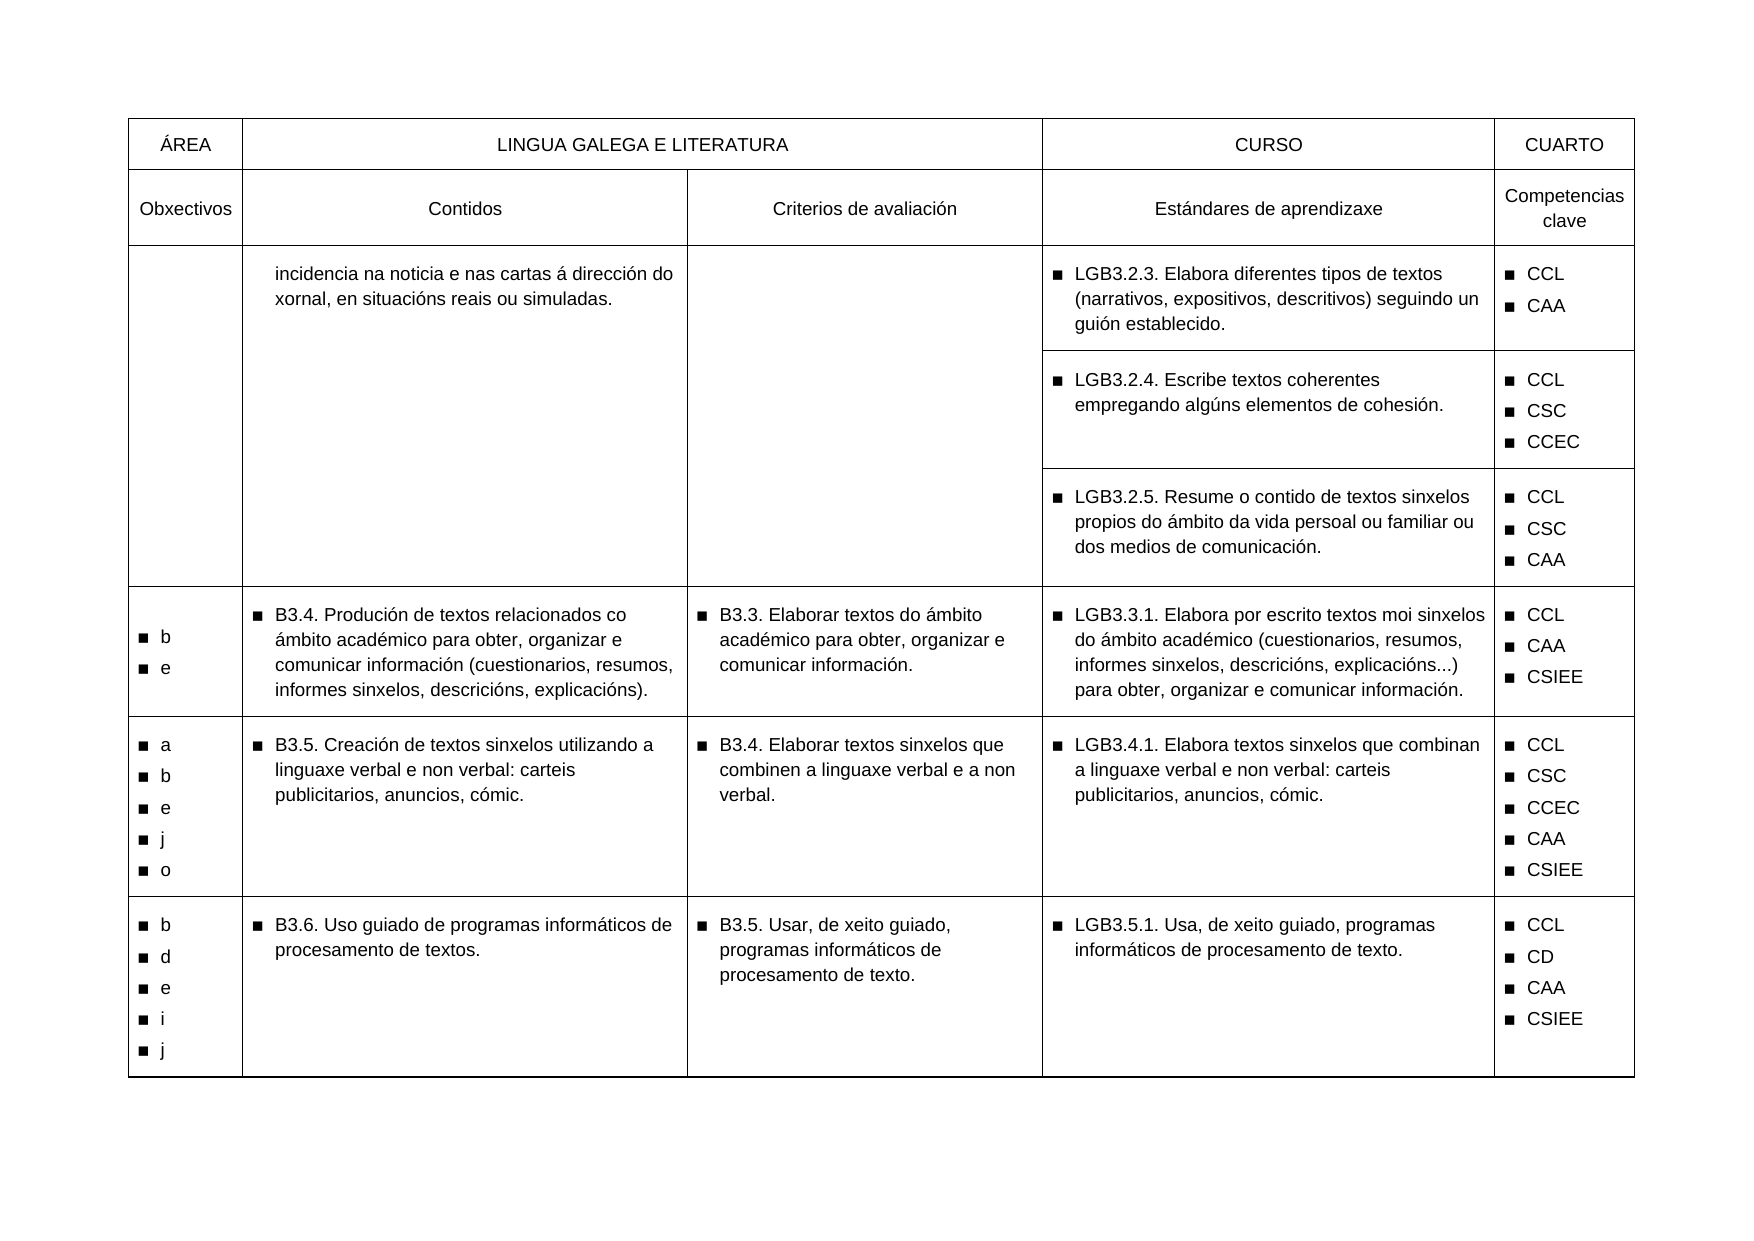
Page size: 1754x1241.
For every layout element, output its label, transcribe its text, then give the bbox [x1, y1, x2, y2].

table_cell CCL CSC CAA [1495, 469, 1634, 586]
table_cell CCL CD CAA CSIEE [1495, 897, 1634, 1076]
table_cell B3.6. Uso guiado de programas informáticos de procesamento de textos. [243, 897, 687, 1076]
table_cell CCL CAA [1495, 246, 1634, 350]
table_cell [688, 246, 1042, 586]
table_cell LGB3.2.4. Escribe textos coherentes empregando algúns elementos de cohesión. [1043, 351, 1494, 468]
table_cell Criterios de avaliación [688, 170, 1042, 245]
table_cell Contidos [243, 170, 687, 245]
table_cell B3.4. Elaborar textos sinxelos que combinen a linguaxe verbal e a non verbal. [688, 717, 1042, 896]
table_cell CCL CAA CSIEE [1495, 587, 1634, 716]
table_cell LGB3.5.1. Usa, de xeito guiado, programas informáticos de procesamento de texto. [1043, 897, 1494, 1076]
table_cell b e [129, 587, 242, 716]
table_header LINGUA GALEGA E LITERATURA [243, 119, 1042, 169]
table_cell LGB3.2.3. Elabora diferentes tipos de textos (narrativos, expositivos, descritivos) seguindo un guión establecido. [1043, 246, 1494, 350]
table_cell LGB3.2.5. Resume o contido de textos sinxelos propios do ámbito da vida persoal ou familiar ou dos medios de comunicación. [1043, 469, 1494, 586]
table_cell B3.5. Usar, de xeito guiado, programas informáticos de procesamento de texto. [688, 897, 1042, 1076]
table_cell a b e j o [129, 717, 242, 896]
table_cell LGB3.3.1. Elabora por escrito textos moi sinxelos do ámbito académico (cuestionarios, resumos, informes sinxelos, descricións, explicacións...) para obter, organizar e comunicar información. [1043, 587, 1494, 716]
table_header ÁREA [129, 119, 242, 169]
table_cell LGB3.4.1. Elabora textos sinxelos que combinan a linguaxe verbal e non verbal: carteis publicitarios, anuncios, cómic. [1043, 717, 1494, 896]
table_cell B3.4. Produción de textos relacionados co ámbito académico para obter, organizar e comunicar información (cuestionarios, resumos, informes sinxelos, descricións, explicacións). [243, 587, 687, 716]
table_cell B3.5. Creación de textos sinxelos utilizando a linguaxe verbal e non verbal: carteis publicitarios, anuncios, cómic. [243, 717, 687, 896]
table_cell [129, 246, 242, 586]
table_cell CCL CSC CCEC CAA CSIEE [1495, 717, 1634, 896]
table_cell Obxectivos [129, 170, 242, 245]
table_cell Estándares de aprendizaxe [1043, 170, 1494, 245]
table_cell incidencia na noticia e nas cartas á dirección do xornal, en situacións reais ou simuladas. [243, 246, 687, 586]
table_cell CCL CSC CCEC [1495, 351, 1634, 468]
table_cell Competencias clave [1495, 170, 1634, 245]
table_cell b d e i j [129, 897, 242, 1076]
table_header CUARTO [1495, 119, 1634, 169]
table_header CURSO [1043, 119, 1494, 169]
table_cell B3.3. Elaborar textos do ámbito académico para obter, organizar e comunicar información. [688, 587, 1042, 716]
